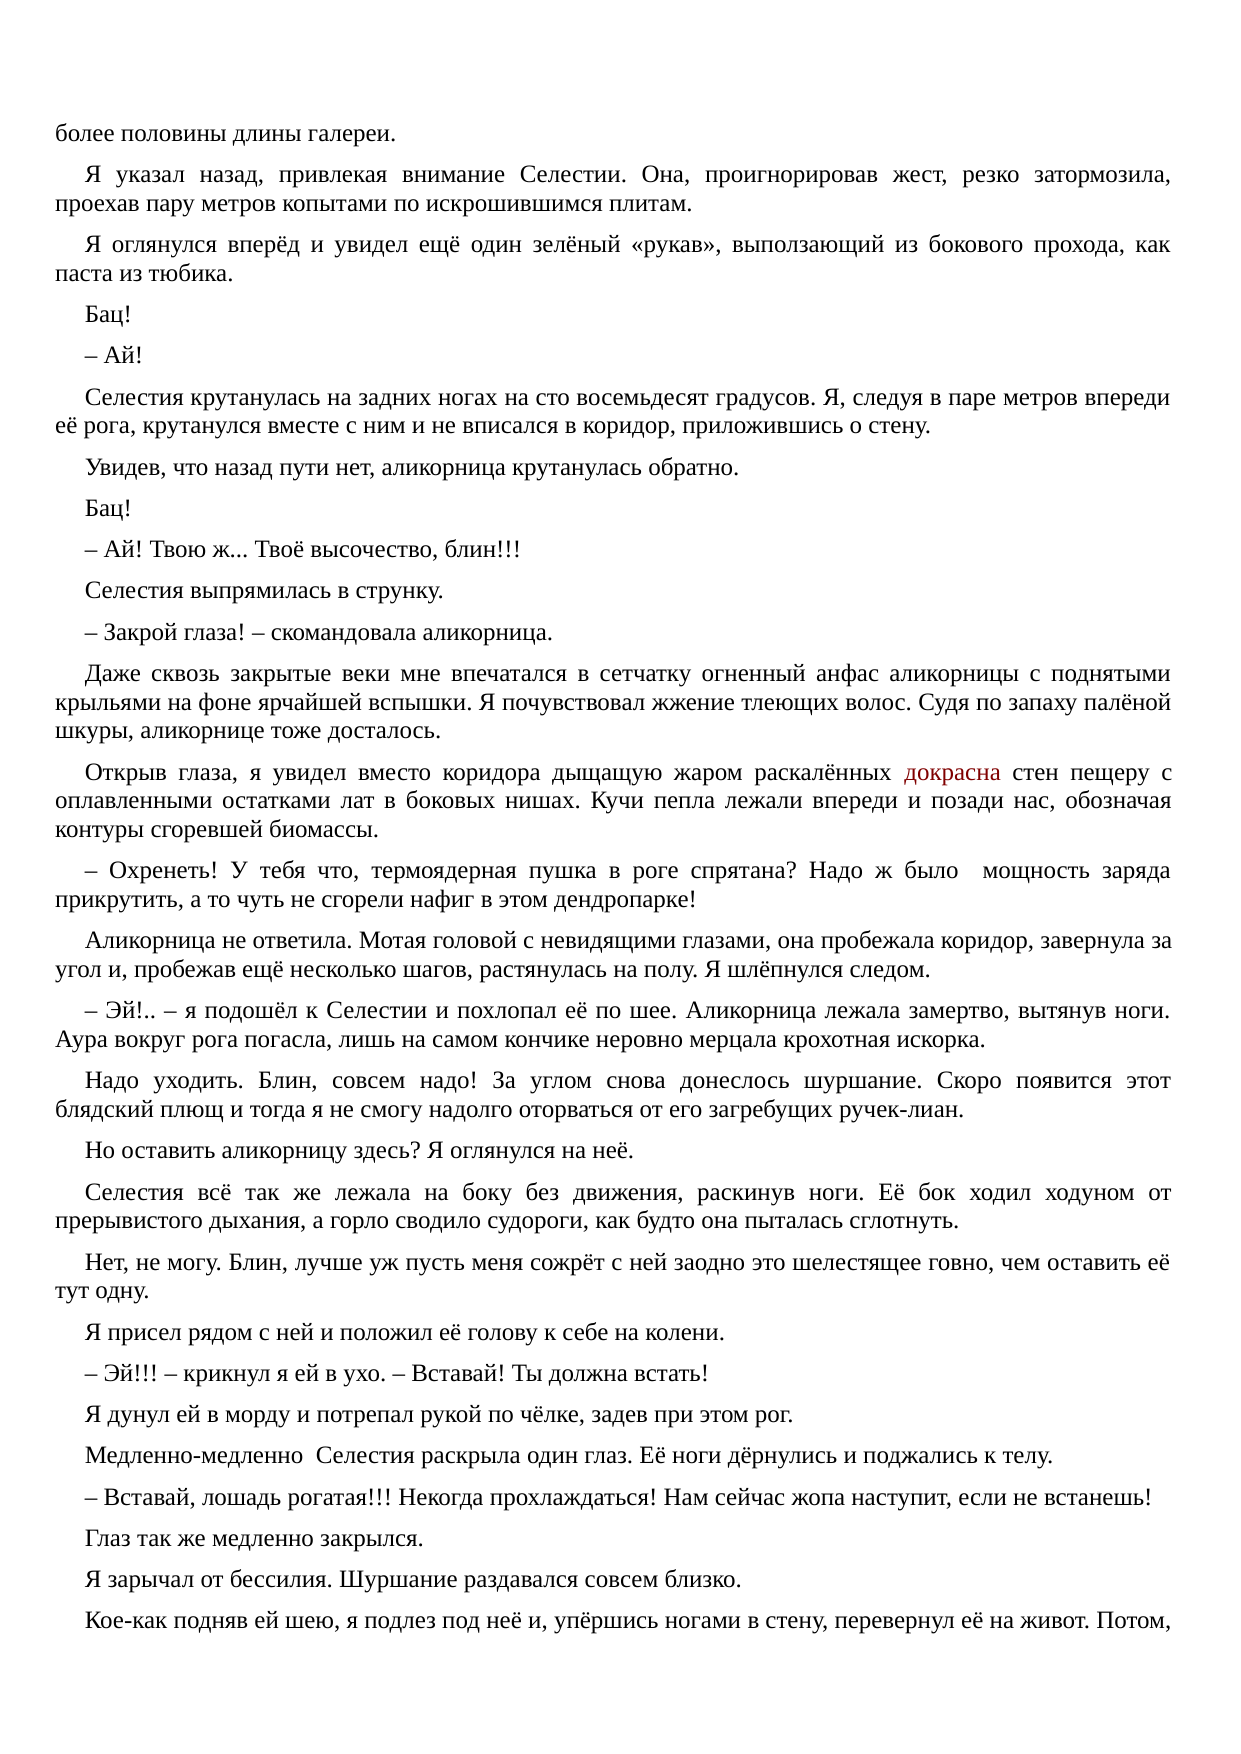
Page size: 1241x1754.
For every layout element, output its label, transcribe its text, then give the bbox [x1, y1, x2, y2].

text Я оглянулся вперёд и увидел ещё один зелёный «рукав», выползающий из бокового прохода, как паста из тюбика. [55, 229, 1172, 287]
text – Охренеть! У тебя что, термоядерная пушка в роге спрятана? Надо ж было мощность заряда прикрутить, а то чуть не сгорели нафиг в этом дендропарке! [55, 856, 1172, 913]
text Я присел рядом с ней и положил её голову к себе на колени. [55, 1317, 1172, 1346]
text – Вставай, лошадь рогатая!!! Некогда прохлаждаться! Нам сейчас жопа наступит, если не встанешь! [55, 1482, 1172, 1511]
text Открыв глаза, я увидел вместо коридора дыщащую жаром раскалённых докрасна стен пещеру с оплавленными остатками лат в боковых нишах. Кучи пепла лежали впереди и позади нас, обозначая контуры сгоревшей биомассы. [55, 757, 1172, 843]
text Медленно-медленно Селестия раскрыла один глаз. Её ноги дёрнулись и поджались к телу. [55, 1441, 1172, 1469]
text – Эй!.. – я подошёл к Селестии и похлопал её по шее. Аликорница лежала замертво, вытянув ноги. Аура вокруг рога погасла, лишь на самом кончике неровно мерцала крохотная искорка. [55, 996, 1172, 1053]
text Я указал назад, привлекая внимание Селестии. Она, проигнорировав жест, резко затормозила, проехав пару метров копытами по искрошившимся плитам. [55, 159, 1172, 217]
text Селестия крутанулась на задних ногах на сто восемьдесят градусов. Я, следуя в паре метров впереди её рога, крутанулся вместе с ним и не вписался в коридор, приложившись о стену. [55, 382, 1172, 439]
text Кое-как подняв ей шею, я подлез под неё и, упёршись ногами в стену, перевернул её на живот. Потом, [55, 1606, 1172, 1634]
text Селестия всё так же лежала на боку без движения, раскинув ноги. Её бок ходил ходуном от прерывистого дыхания, а горло сводило судороги, как будто она пыталась сглотнуть. [55, 1177, 1172, 1234]
text Нет, не могу. Блин, лучше уж пусть меня сожрёт с ней заодно это шелестящее говно, чем оставить её тут одну. [55, 1247, 1172, 1304]
text – Ай! [55, 341, 1172, 369]
text Бац! [55, 493, 1172, 522]
text Увидев, что назад пути нет, аликорница крутанулась обратно. [55, 452, 1172, 481]
text Я дунул ей в морду и потрепал рукой по чёлке, задев при этом рог. [55, 1399, 1172, 1428]
text Аликорница не ответила. Мотая головой с невидящими глазами, она пробежала коридор, завернула за угол и, пробежав ещё несколько шагов, растянулась на полу. Я шлёпнулся следом. [55, 926, 1172, 983]
text Глаз так же медленно закрылся. [55, 1523, 1172, 1552]
text Я зарычал от бессилия. Шуршание раздавался совсем близко. [55, 1564, 1172, 1593]
text более половины длины галереи. [55, 118, 1172, 147]
text – Закрой глаза! – скомандовала аликорница. [55, 617, 1172, 646]
text Надо уходить. Блин, совсем надо! За углом снова донеслось шуршание. Скоро появится этот блядский плющ и тогда я не смогу надолго оторваться от его загребущих ручек-лиан. [55, 1066, 1172, 1123]
text – Эй!!! – крикнул я ей в ухо. – Вставай! Ты должна встать! [55, 1358, 1172, 1387]
text – Ай! Твою ж... Твоё высочество, блин!!! [55, 534, 1172, 563]
text Но оставить аликорницу здесь? Я оглянулся на неё. [55, 1136, 1172, 1164]
text Селестия выпрямилась в струнку. [55, 576, 1172, 604]
text Бац! [55, 299, 1172, 328]
text Даже сквозь закрытые веки мне впечатался в сетчатку огненный анфас аликорницы с поднятыми крыльями на фоне ярчайшей вспышки. Я почувствовал жжение тлеющих волос. Судя по запаху палёной шкуры, аликорнице тоже досталось. [55, 658, 1172, 744]
